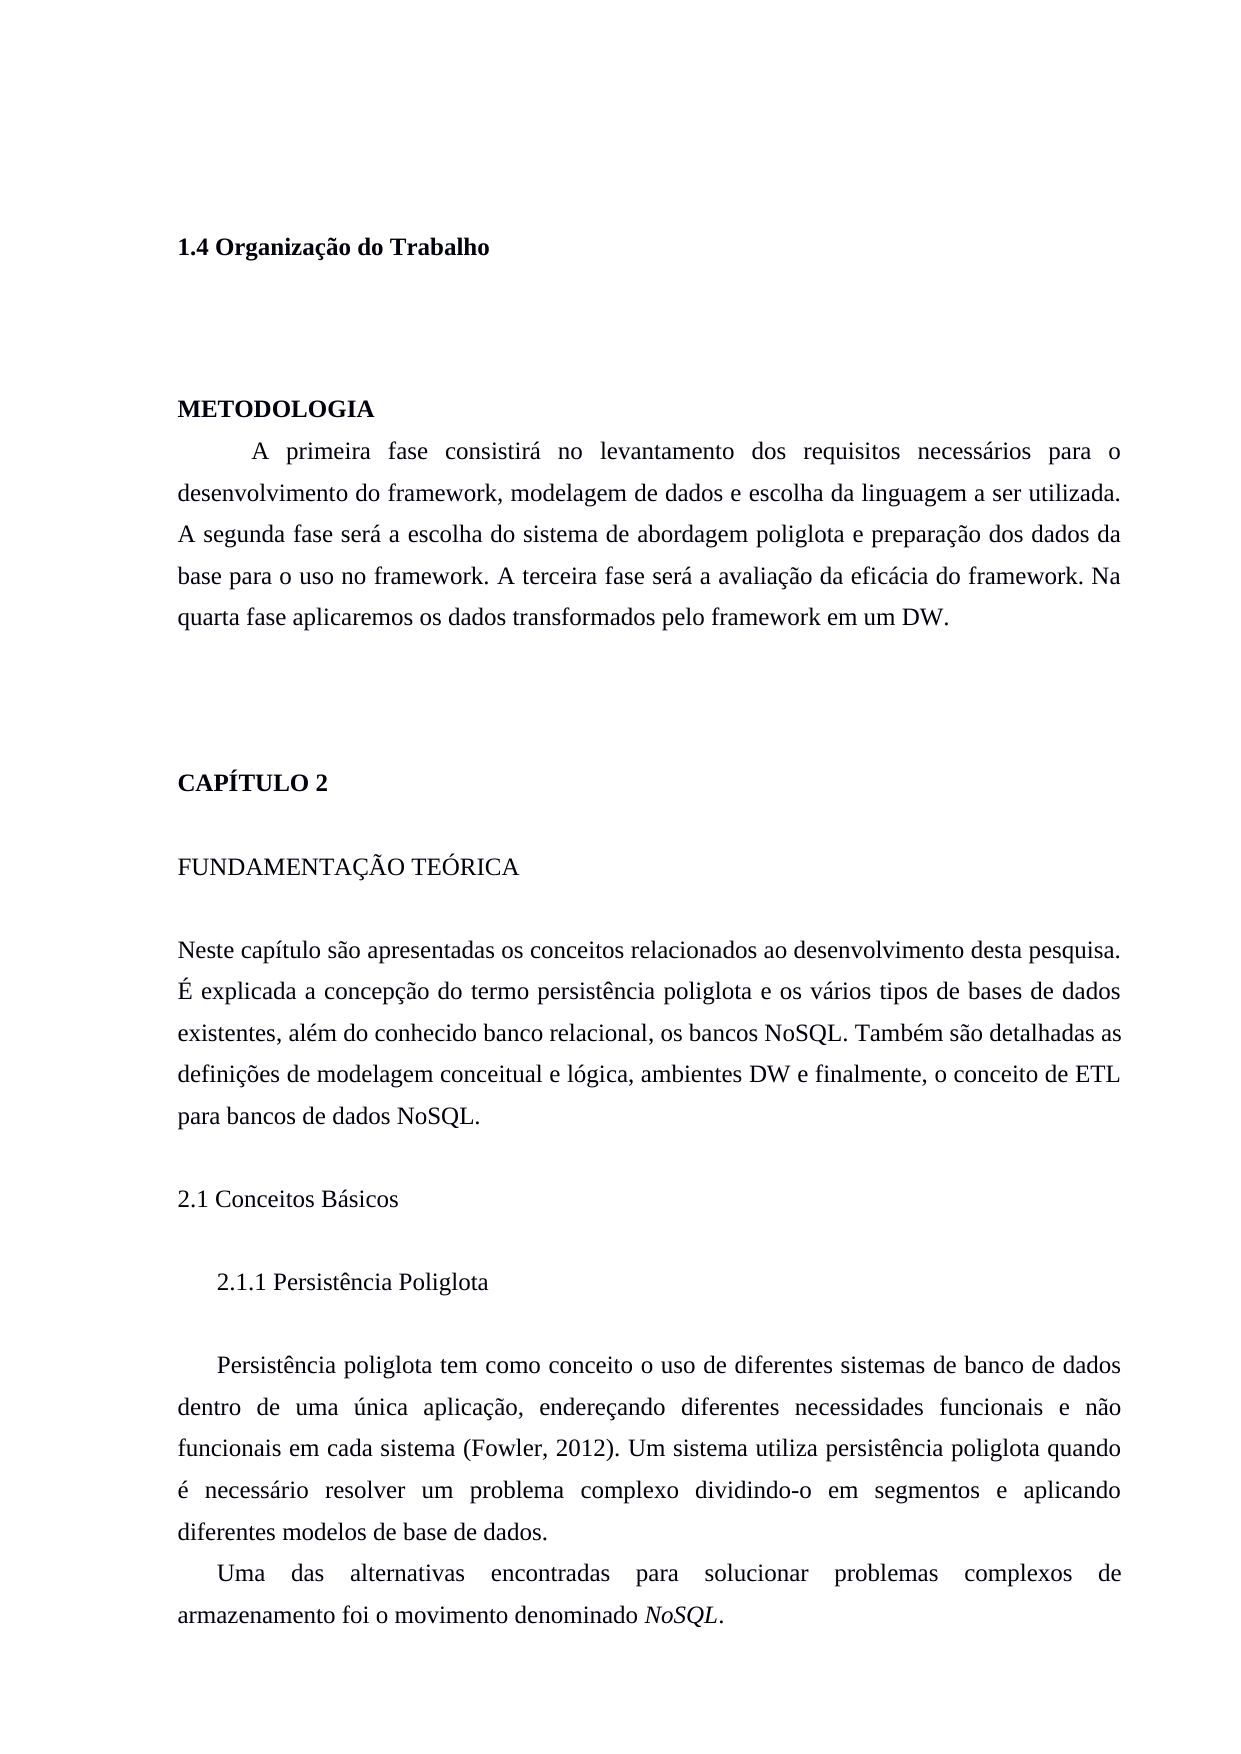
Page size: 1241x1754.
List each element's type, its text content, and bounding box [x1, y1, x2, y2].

text A primeira fase consistirá no levantamento dos requisitos necessários para o desenvolvimento do framework, modelagem de dados e escolha da linguagem a ser utilizada. A segunda fase será a escolha do sistema de abordagem poliglota e preparação dos dados da base para o uso no framework. A terceira fase será a avaliação da eficácia do framework. Na quarta fase aplicaremos os dados transformados pelo framework em um DW. [177, 437, 1122, 631]
text Persistência poliglota tem como conceito o uso de diferentes sistemas de banco de dados dentro de uma única aplicação, endereçando diferentes necessidades funcionais e não funcionais em cada sistema (Fowler, 2012). Um sistema utiliza persistência poliglota quando é necessário resolver um problema complexo dividindo-o em segmentos e aplicando diferentes modelos de base de dados. [177, 1351, 1122, 1545]
text FUNDAMENTAÇÃO TEÓRICA [177, 853, 1122, 880]
text 2.1.1 Persistência Poliglota [177, 1268, 1122, 1296]
text Neste capítulo são apresentadas os conceitos relacionados ao desenvolvimento desta pesquisa. É explicada a concepção do termo persistência poliglota e os vários tipos de bases de dados existentes, além do conhecido banco relacional, os bancos NoSQL. Também são detalhadas as definições de modelagem conceitual e lógica, ambientes DW e finalmente, o conceito de ETL para bancos de dados NoSQL. [177, 936, 1122, 1130]
text 2.1 Conceitos Básicos [177, 1185, 1122, 1213]
text CAPÍTULO 2 [177, 769, 1122, 797]
text Uma das alternativas encontradas para solucionar problemas complexos de armazenamento foi o movimento denominado NoSQL. [177, 1559, 1122, 1628]
subtitle 1.4 Organização do Trabalho [177, 233, 1122, 261]
subtitle METODOLOGIA [177, 396, 1122, 423]
